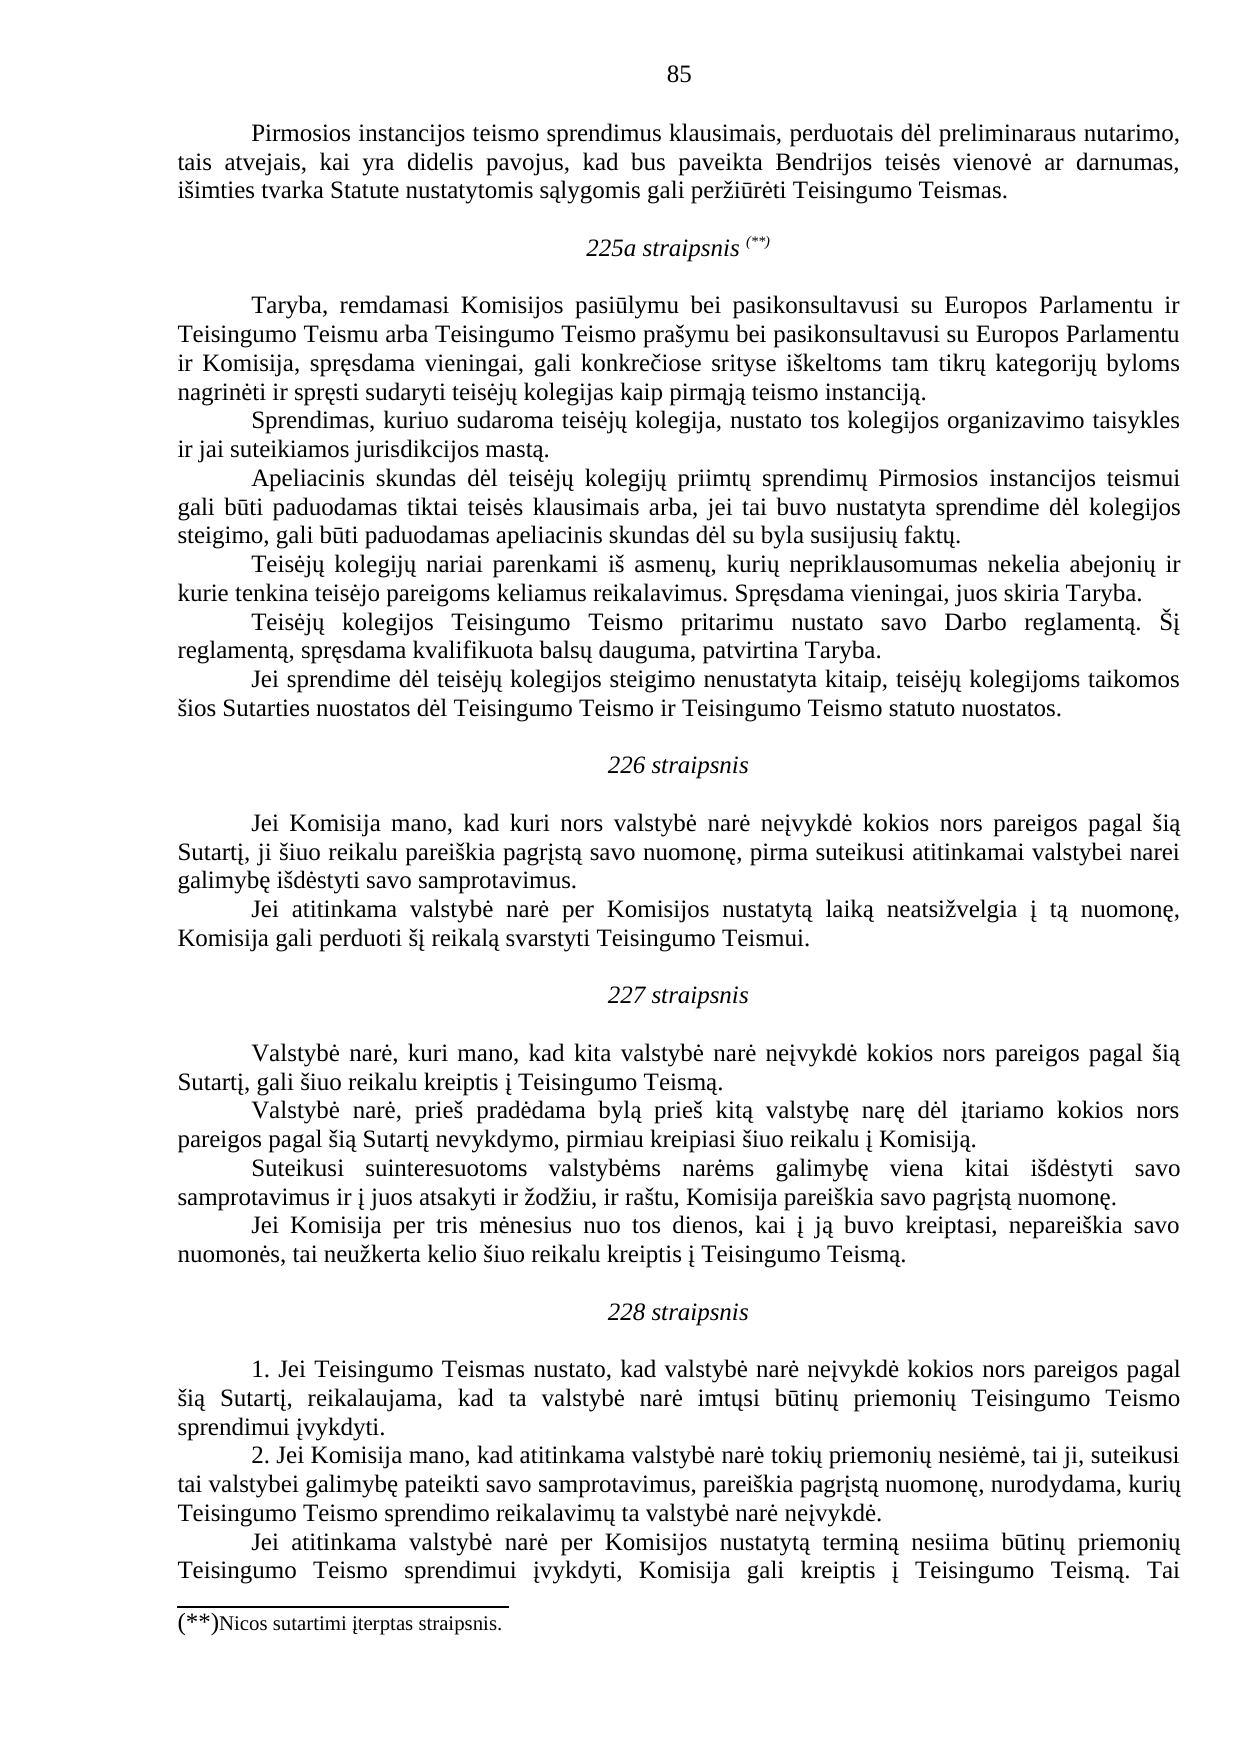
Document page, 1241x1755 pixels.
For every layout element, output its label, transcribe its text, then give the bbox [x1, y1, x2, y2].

text Jei atitinkama valstybė narė per Komisijos nustatytą laiką neatsižvelgia į tą nuomonę, Komisija gali perduoti šį reikalą svarstyti Teisingumo Teismui. [177, 894, 1181, 952]
text 2. Jei Komisija mano, kad atitinkama valstybė narė tokių priemonių nesiėmė, tai ji, suteikusi tai valstybei galimybę pateikti savo samprotavimus, pareiškia pagrįstą nuomonę, nurodydama, kurių Teisingumo Teismo sprendimo reikalavimų ta valstybė narė neįvykdė. [177, 1441, 1181, 1527]
text Jei Komisija per tris mėnesius nuo tos dienos, kai į ją buvo kreiptasi, nepareiškia savo nuomonės, tai neužkerta kelio šiuo reikalu kreiptis į Teisingumo Teismą. [177, 1211, 1181, 1268]
text 226 straipsnis [177, 751, 1181, 779]
text Teisėjų kolegijų nariai parenkami iš asmenų, kurių nepriklausomumas nekelia abejonių ir kurie tenkina teisėjo pareigoms keliamus reikalavimus. Spręsdama vieningai, juos skiria Taryba. [177, 549, 1181, 607]
text Taryba, remdamasi Komisijos pasiūlymu bei pasikonsultavusi su Europos Parlamentu ir Teisingumo Teismu arba Teisingumo Teismo prašymu bei pasikonsultavusi su Europos Parlamentu ir Komisija, spręsdama vieningai, gali konkrečiose srityse iškeltoms tam tikrų kategorijų byloms nagrinėti ir spręsti sudaryti teisėjų kolegijas kaip pirmąją teismo instanciją. [177, 291, 1181, 406]
text Teisėjų kolegijos Teisingumo Teismo pritarimu nustato savo Darbo reglamentą. Šį reglamentą, spręsdama kvalifikuota balsų dauguma, patvirtina Taryba. [177, 607, 1181, 664]
text Valstybė narė, prieš pradėdama bylą prieš kitą valstybę narę dėl įtariamo kokios nors pareigos pagal šią Sutartį nevykdymo, pirmiau kreipiasi šiuo reikalu į Komisiją. [177, 1096, 1181, 1153]
text Jei sprendime dėl teisėjų kolegijos steigimo nenustatyta kitaip, teisėjų kolegijoms taikomos šios Sutarties nuostatos dėl Teisingumo Teismo ir Teisingumo Teismo statuto nuostatos. [177, 664, 1181, 722]
text Jei Komisija mano, kad kuri nors valstybė narė neįvykdė kokios nors pareigos pagal šią Sutartį, ji šiuo reikalu pareiškia pagrįstą savo nuomonę, pirma suteikusi atitinkamai valstybei narei galimybę išdėstyti savo samprotavimus. [177, 808, 1181, 894]
text Sprendimas, kuriuo sudaroma teisėjų kolegija, nustato tos kolegijos organizavimo taisykles ir jai suteikiamos jurisdikcijos mastą. [177, 406, 1181, 463]
text Valstybė narė, kuri mano, kad kita valstybė narė neįvykdė kokios nors pareigos pagal šią Sutartį, gali šiuo reikalu kreiptis į Teisingumo Teismą. [177, 1038, 1181, 1096]
text Pirmosios instancijos teismo sprendimus klausimais, perduotais dėl preliminaraus nutarimo, tais atvejais, kai yra didelis pavojus, kad bus paveikta Bendrijos teisės vienovė ar darnumas, išimties tvarka Statute nustatytomis sąlygomis gali peržiūrėti Teisingumo Teismas. [177, 118, 1181, 204]
text 228 straipsnis [177, 1297, 1181, 1326]
text Suteikusi suinteresuotoms valstybėms narėms galimybę viena kitai išdėstyti savo samprotavimus ir į juos atsakyti ir žodžiu, ir raštu, Komisija pareiškia savo pagrįstą nuomonę. [177, 1153, 1181, 1211]
text 227 straipsnis [177, 981, 1181, 1009]
text Apeliacinis skundas dėl teisėjų kolegijų priimtų sprendimų Pirmosios instancijos teismui gali būti paduodamas tiktai teisės klausimais arba, jei tai buvo nustatyta sprendime dėl kolegijos steigimo, gali būti paduodamas apeliacinis skundas dėl su byla susijusių faktų. [177, 463, 1181, 549]
text Nicos sutartimi įterptas straipsnis. [177, 1607, 1181, 1636]
text 1. Jei Teisingumo Teismas nustato, kad valstybė narė neįvykdė kokios nors pareigos pagal šią Sutartį, reikalaujama, kad ta valstybė narė imtųsi būtinų priemonių Teisingumo Teismo sprendimui įvykdyti. [177, 1354, 1181, 1441]
text Jei atitinkama valstybė narė per Komisijos nustatytą terminą nesiima būtinų priemonių Teisingumo Teismo sprendimui įvykdyti, Komisija gali kreiptis į Teisingumo Teismą. Tai [177, 1527, 1181, 1584]
text 225a straipsnis [177, 233, 1181, 262]
